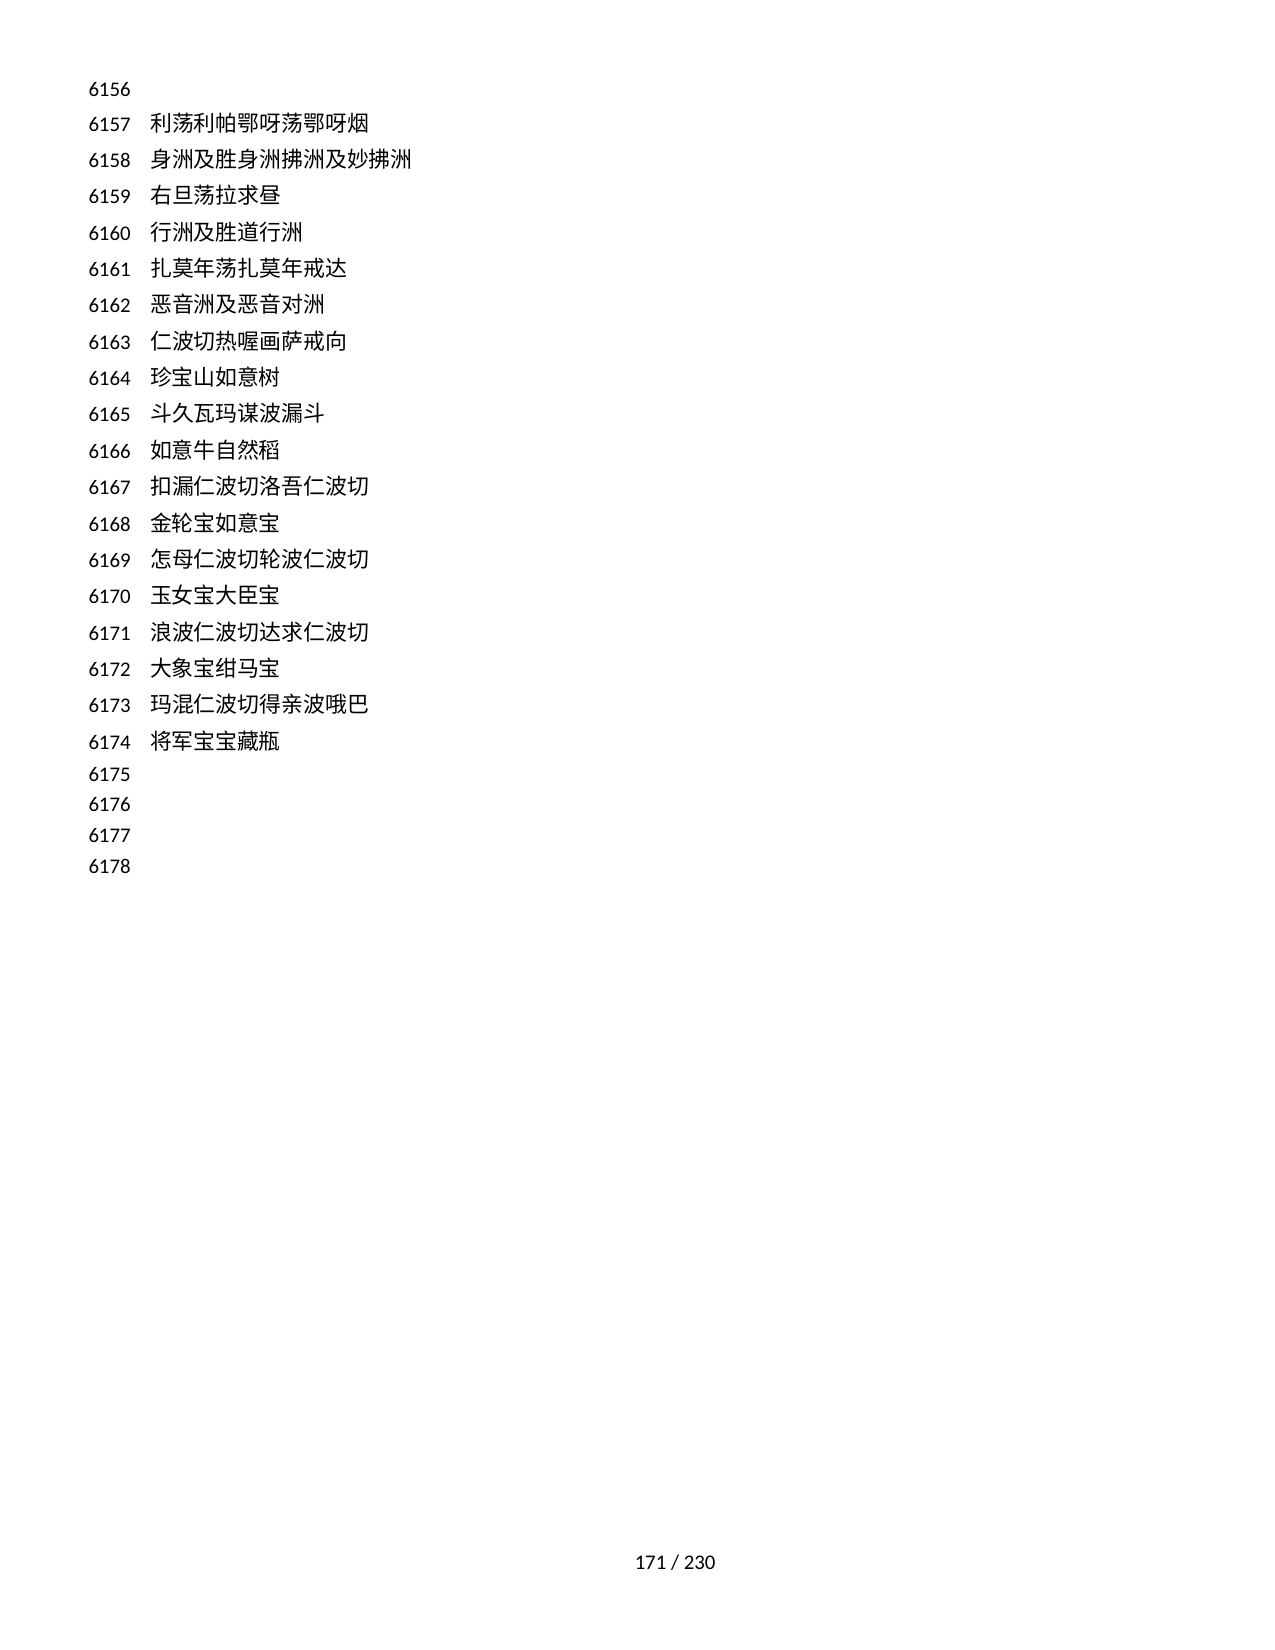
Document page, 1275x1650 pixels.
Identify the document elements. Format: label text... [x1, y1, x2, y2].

text 利荡利帕鄂呀荡鄂呀烟 [150, 106, 1200, 137]
text 身洲及胜身洲拂洲及妙拂洲 [150, 142, 1200, 174]
text 右旦荡拉求昼 [150, 178, 1200, 210]
text 行洲及胜道行洲 [150, 215, 1200, 246]
text 仁波切热喔画萨戒向 [150, 324, 1200, 355]
text 斗久瓦玛谋波漏斗 [150, 396, 1200, 428]
text 金轮宝如意宝 [150, 506, 1200, 537]
text 如意牛自然稻 [150, 433, 1200, 464]
text 将军宝宝藏瓶 [150, 724, 1200, 755]
text 珍宝山如意树 [150, 360, 1200, 392]
text 浪波仁波切达求仁波切 [150, 614, 1200, 646]
text 扎莫年荡扎莫年戒达 [150, 251, 1200, 283]
text 恶音洲及恶音对洲 [150, 287, 1200, 319]
text 扣漏仁波切洛吾仁波切 [150, 469, 1200, 501]
text 玉女宝大臣宝 [150, 578, 1200, 610]
text 怎母仁波切轮波仁波切 [150, 542, 1200, 573]
text 大象宝绀马宝 [150, 651, 1200, 683]
text 玛混仁波切得亲波哦巴 [150, 687, 1200, 719]
